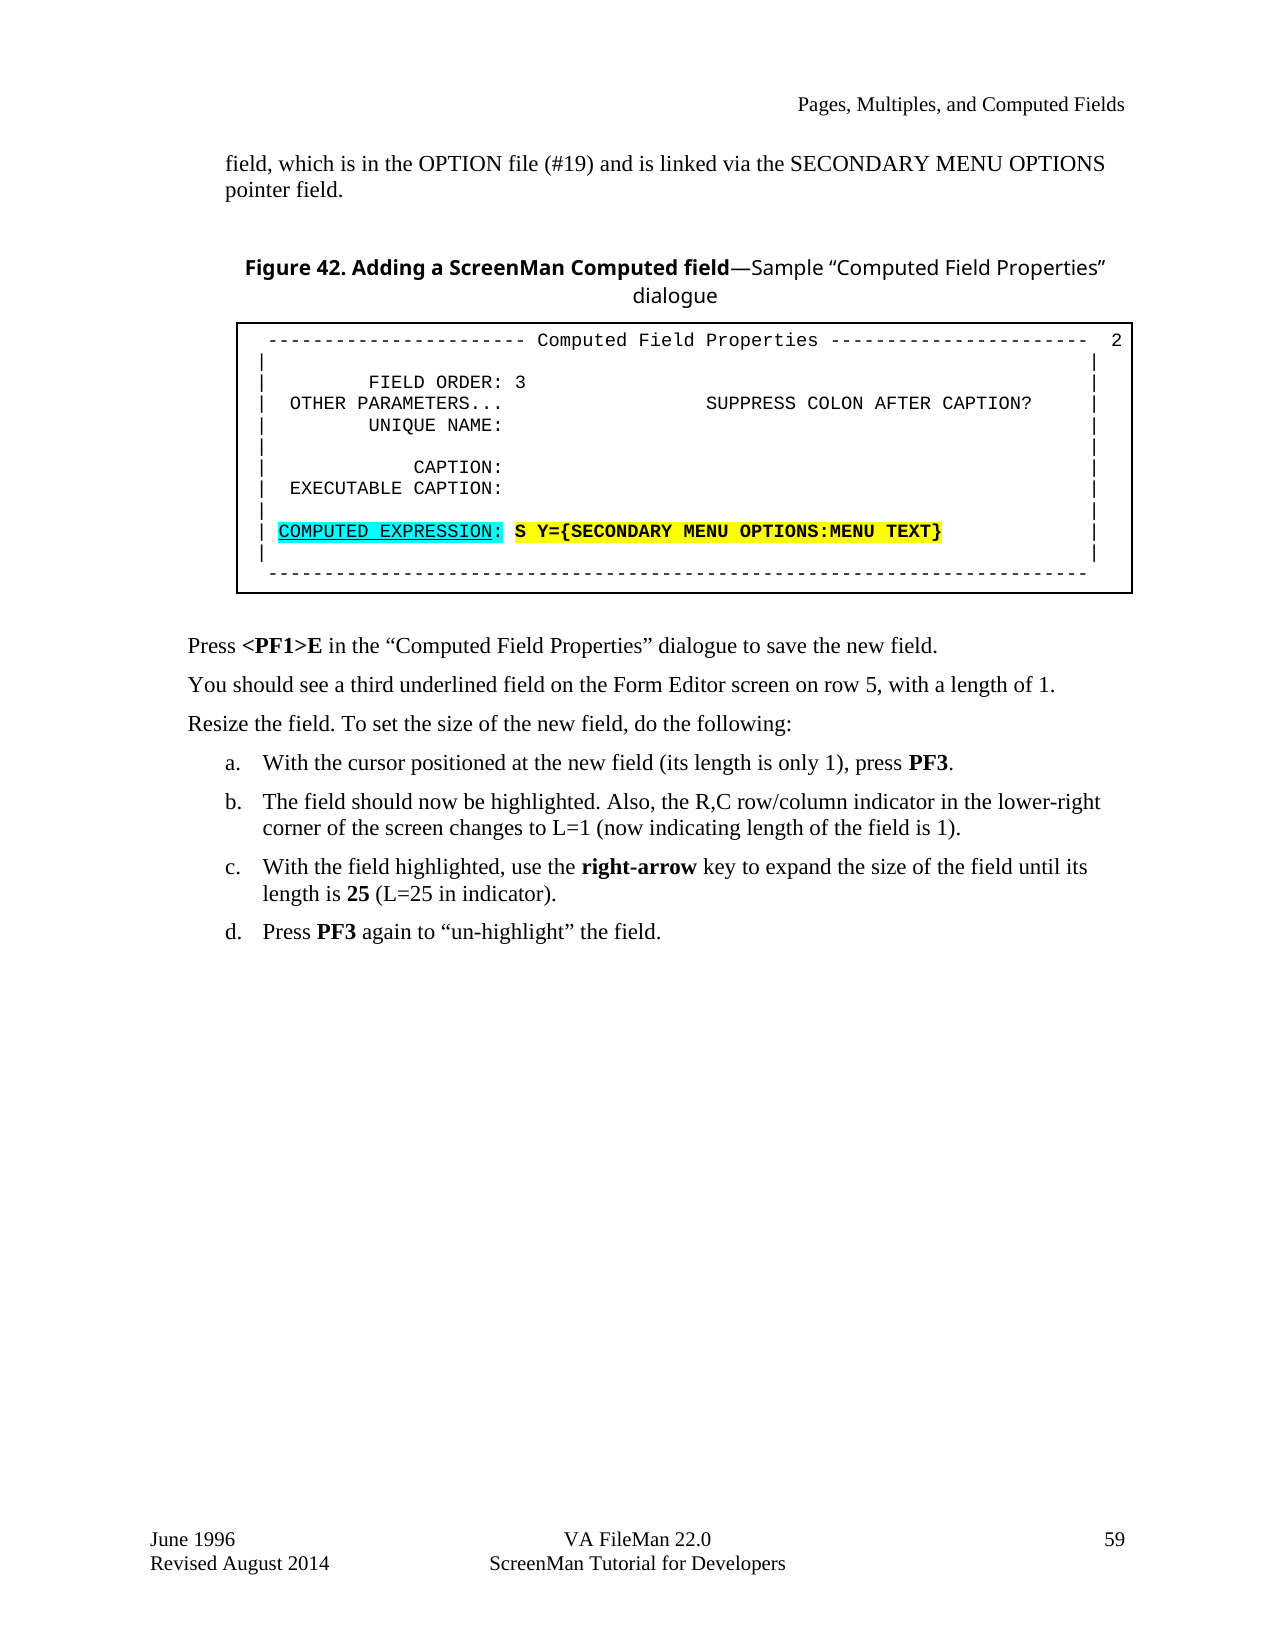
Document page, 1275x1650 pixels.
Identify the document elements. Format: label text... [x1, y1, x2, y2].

text | EXECUTABLE CAPTION: | [238, 471, 1131, 492]
text | | [238, 343, 1131, 364]
text | CAPTION: | [238, 449, 1131, 471]
text Figure 42. Adding a ScreenMan Computed field—Sample “Computed Field Properties” dialogue [225, 253, 1125, 309]
list Resize the field. To set the size of the new field, do the following: [187, 710, 1125, 737]
text | | [238, 428, 1131, 449]
list You should see a third underlined field on the Form Editor screen on row 5, with a length of 1. [187, 671, 1125, 698]
text | OTHER PARAMETERS... SUPPRESS COLON AFTER CAPTION? | [238, 386, 1131, 407]
text | FIELD ORDER: 3 | [238, 364, 1131, 386]
text | UNIQUE NAME: | [238, 407, 1131, 428]
text field, which is in the OPTION file (#19) and is linked via the SECONDARY MENU OPTIONS pointer field. [225, 150, 1125, 203]
text | | [238, 534, 1131, 556]
text ------------------------------------------------------------------------- [238, 556, 1131, 592]
list With the field highlighted, use the right-arrow key to expand the size of the field until its length is 25 (L=25 in indicator). [225, 853, 1125, 906]
text | COMPUTED EXPRESSION: S Y={SECONDARY MENU OPTIONS:MENU TEXT} | [238, 513, 1131, 534]
list Press PF3 again to “un-highlight” the field. [225, 918, 1125, 945]
text | | [238, 492, 1131, 513]
list Press <PF1>E in the “Computed Field Properties” dialogue to save the new field. [187, 633, 1125, 659]
list With the cursor positioned at the new field (its length is only 1), press PF3. [225, 749, 1125, 776]
list The field should now be highlighted. Also, the R,C row/column indicator in the lower-right corner of the screen changes to L=1 (now indicating length of the field is 1). [225, 788, 1125, 841]
text ----------------------- Computed Field Properties ----------------------- 2 [238, 324, 1131, 343]
